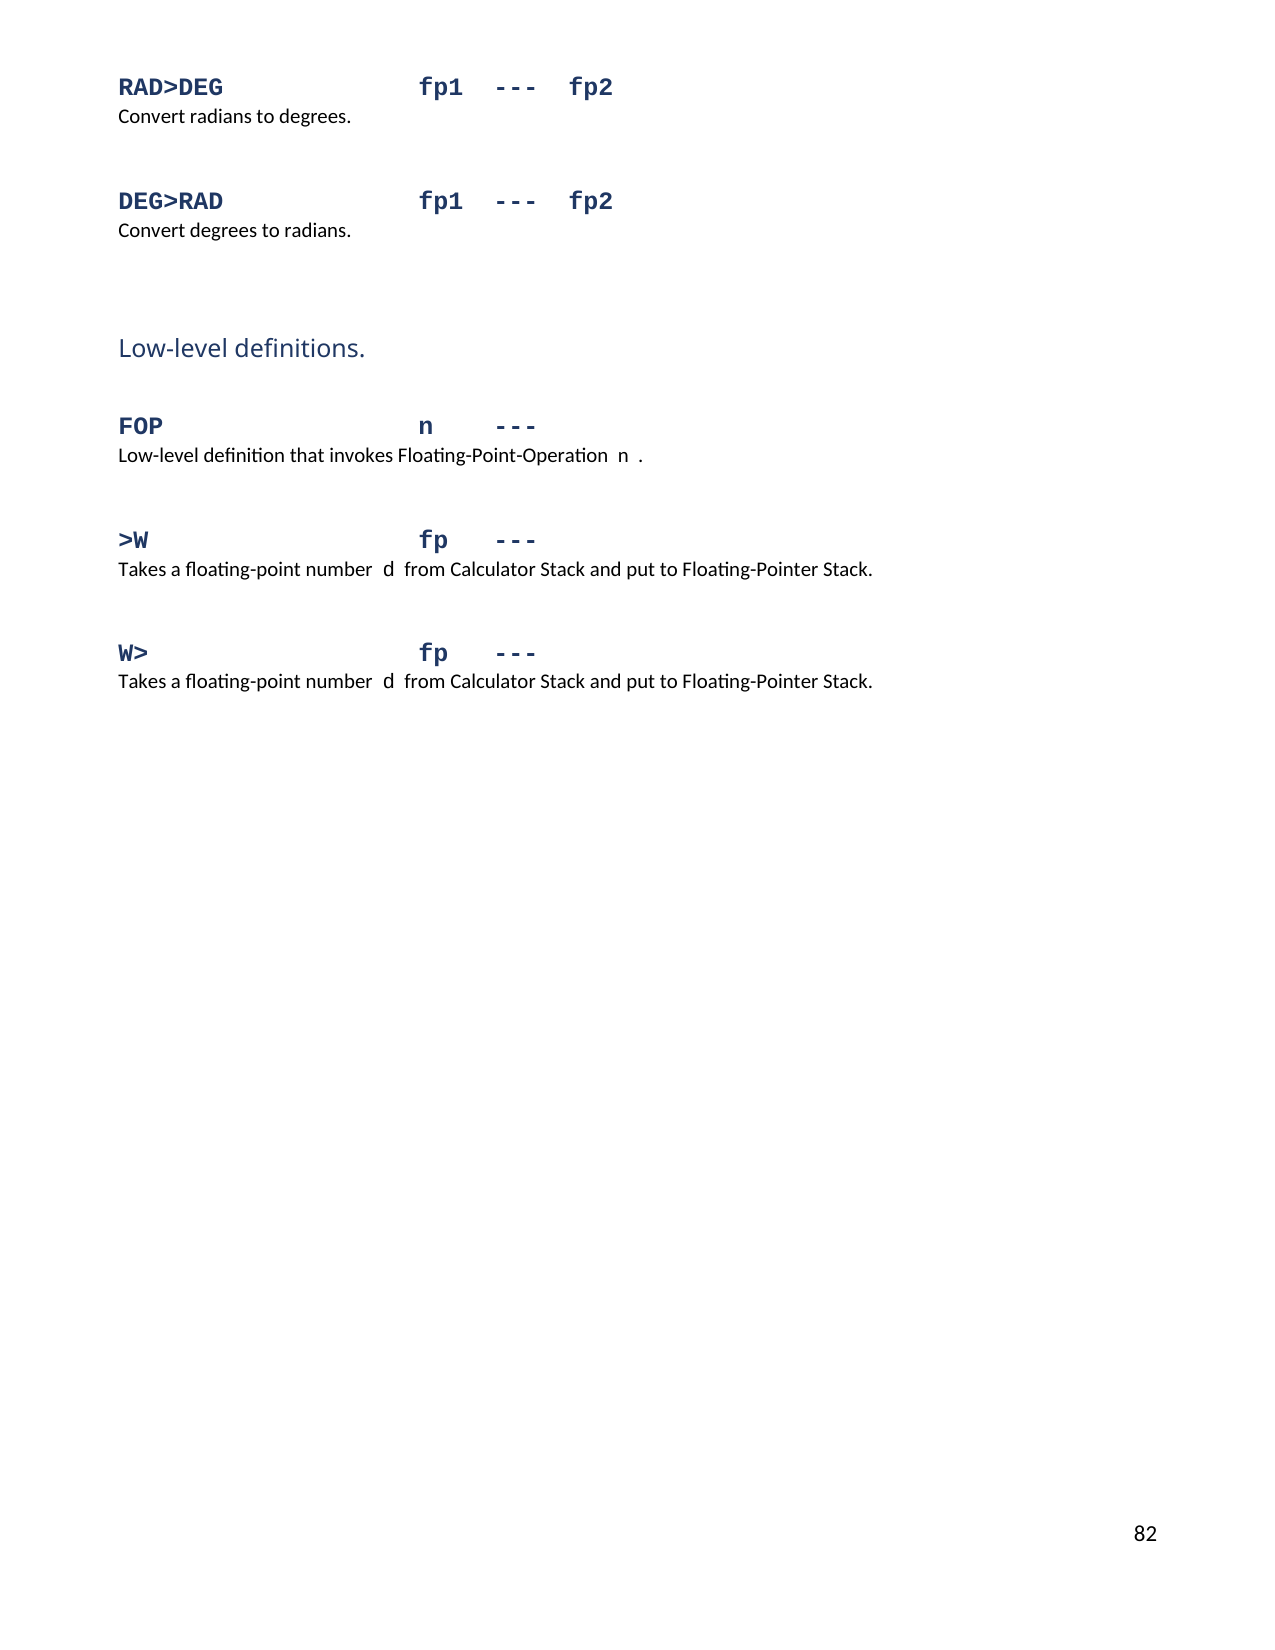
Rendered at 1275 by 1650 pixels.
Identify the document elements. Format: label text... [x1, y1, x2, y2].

text Convert degrees to radians. [118, 217, 1157, 243]
subtitle Low-level definitions. [118, 331, 1157, 365]
text Convert radians to degrees. [118, 103, 1157, 129]
subtitle W> fp --- [118, 640, 1157, 668]
subtitle FOP n --- [118, 414, 1157, 442]
text Low-level definition that invokes Floating-Point-Operation n . [118, 442, 1157, 468]
subtitle DEG>RAD fp1 --- fp2 [118, 189, 1157, 217]
subtitle RAD>DEG fp1 --- fp2 [118, 75, 1157, 103]
text Takes a floating-point number d from Calculator Stack and put to Floating-Pointer Stack. [118, 556, 1157, 583]
text Takes a floating-point number d from Calculator Stack and put to Floating-Pointer Stack. [118, 668, 1157, 695]
subtitle >W fp --- [118, 528, 1157, 556]
